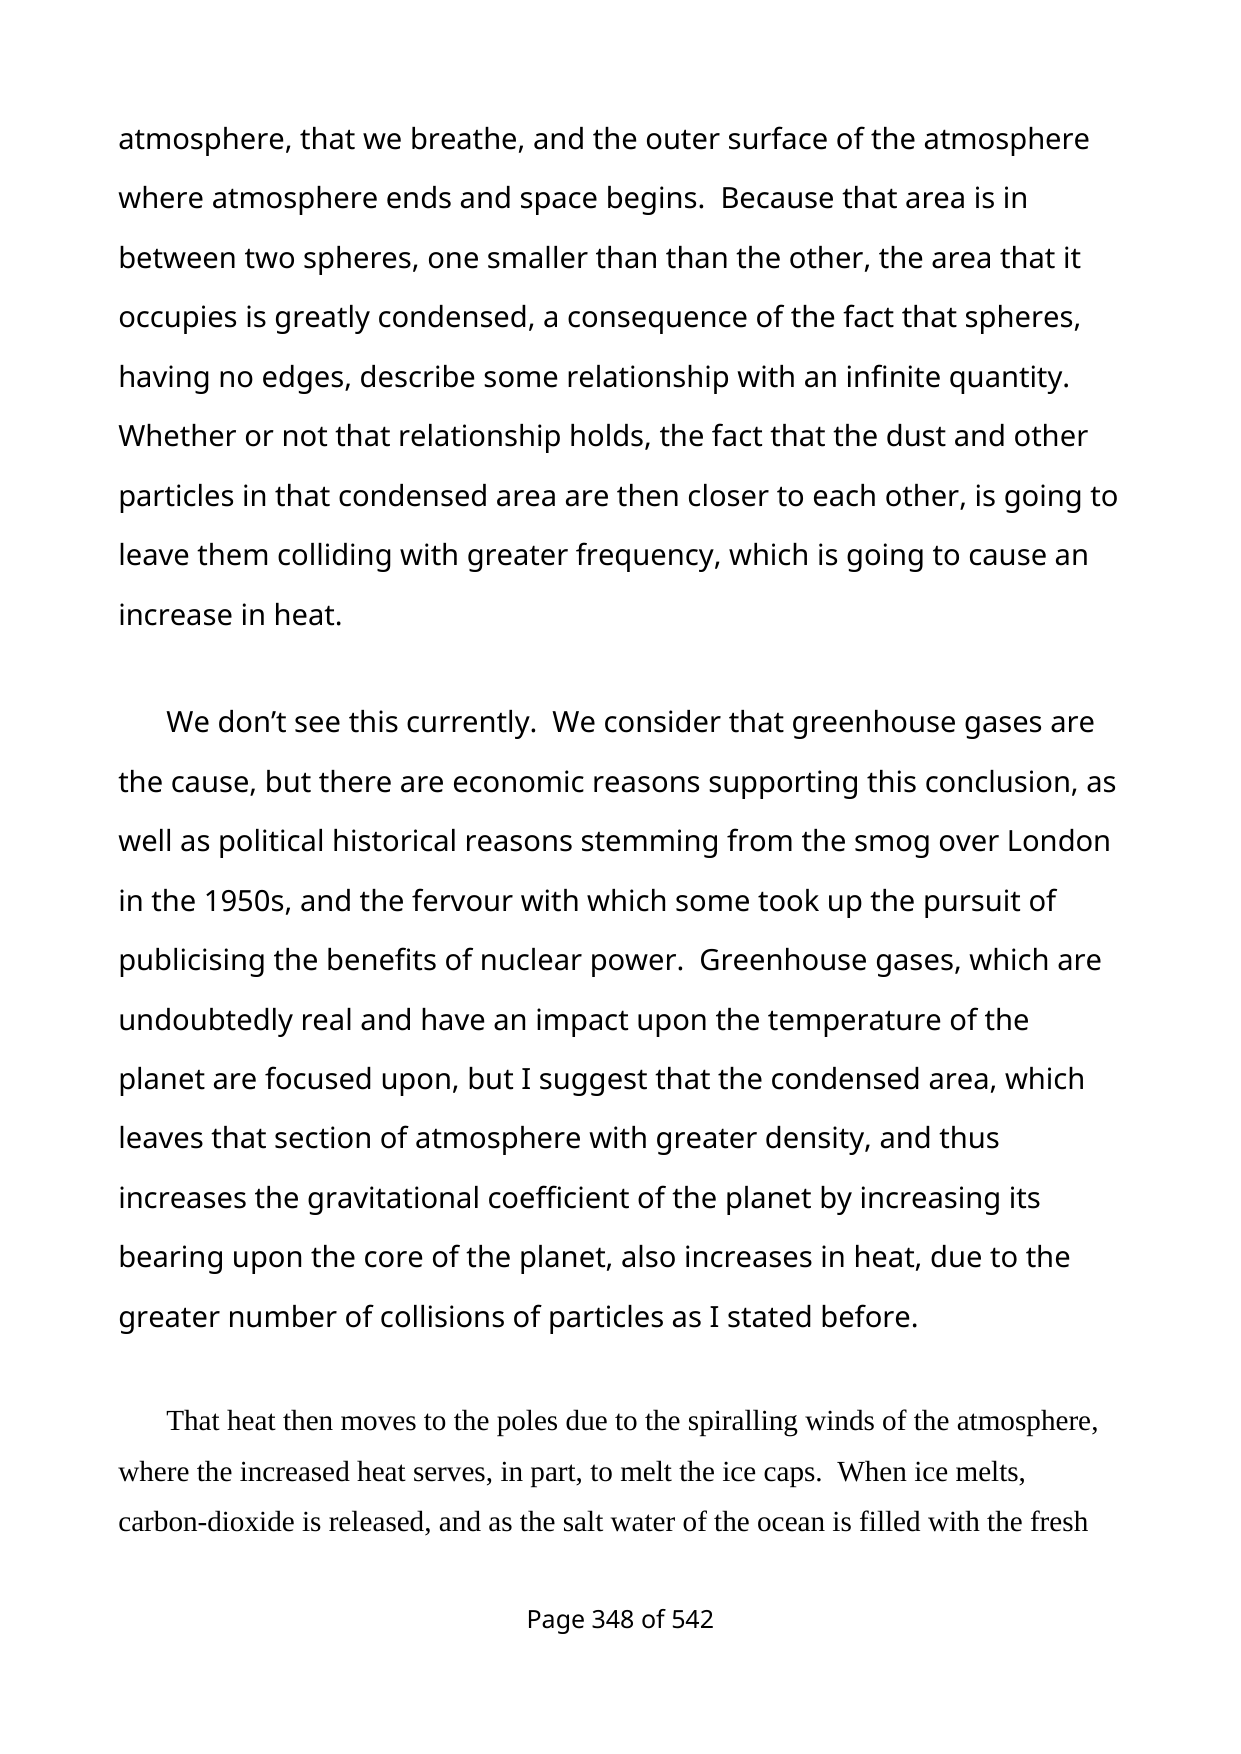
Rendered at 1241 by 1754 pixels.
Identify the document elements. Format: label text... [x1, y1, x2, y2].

text That heat then moves to the poles due to the spiralling winds of the atmosphere, where the increased heat serves, in part, to melt the ice caps. When ice melts, carbon-dioxide is released, and as the salt water of the ocean is filled with the fresh [118, 1403, 1122, 1538]
text We don’t see this currently. We consider that greenhouse gases are the cause, but there are economic reasons supporting this conclusion, as well as political historical reasons stemming from the smog over London in the 1950s, and the fervour with which some took up the pursuit of publicising the benefits of nuclear power. Greenhouse gases, which are undoubtedly real and have an impact upon the temperature of the planet are focused upon, but I suggest that the condensed area, which leaves that section of atmosphere with greater density, and thus increases the gravitational coefficient of the planet by increasing its bearing upon the core of the planet, also increases in heat, due to the greater number of collisions of particles as I stated before. [118, 701, 1122, 1336]
text atmosphere, that we breathe, and the outer surface of the atmosphere where atmosphere ends and space begins. Because that area is in between two spheres, one smaller than than the other, the area that it occupies is greatly condensed, a consequence of the fact that spheres, having no edges, describe some relationship with an infinite quantity. Whether or not that relationship holds, the fact that the dust and other particles in that condensed area are then closer to each other, is going to leave them colliding with greater frequency, which is going to cause an increase in heat. [118, 118, 1122, 634]
